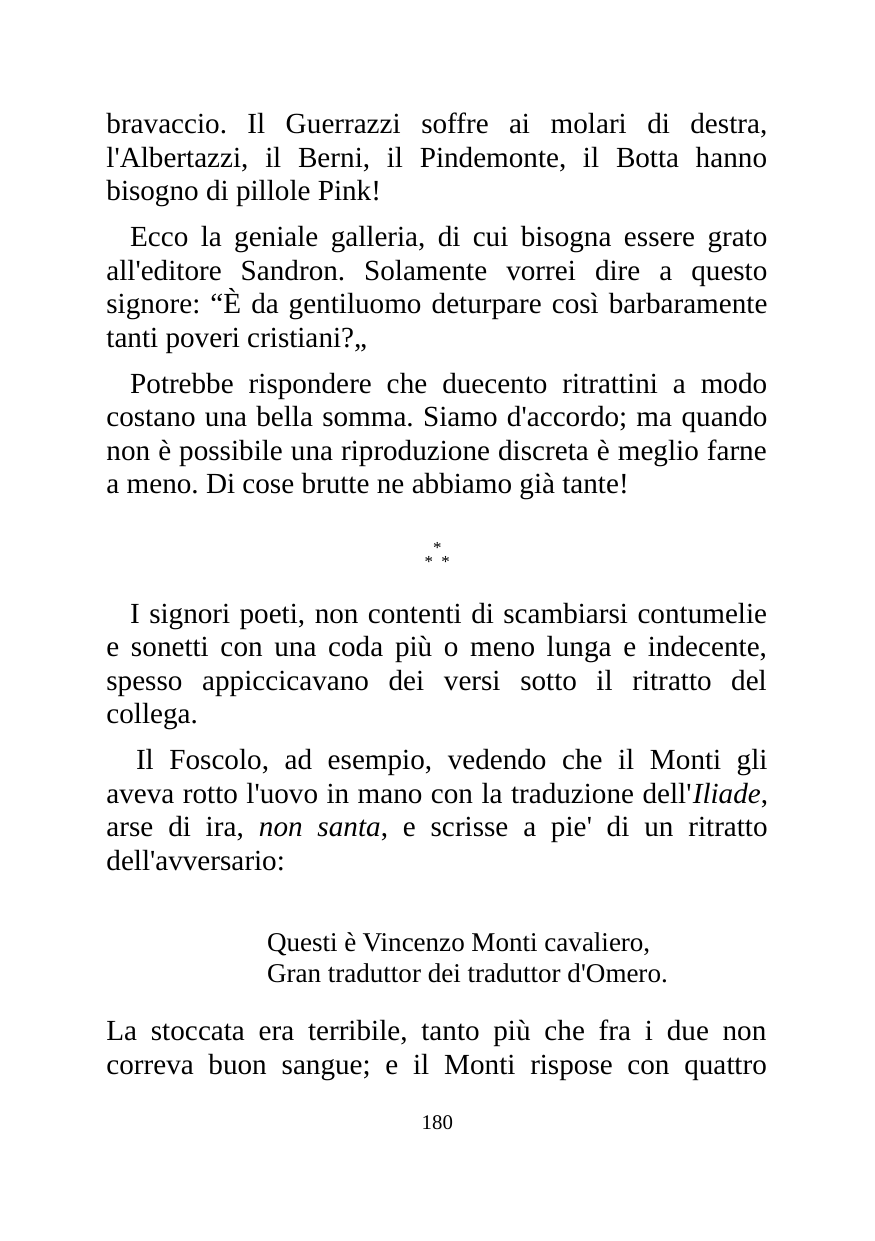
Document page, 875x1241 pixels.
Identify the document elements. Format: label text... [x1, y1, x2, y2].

text Ecco la geniale galleria, di cui bisogna essere grato all'editore Sandron. Solamente vorrei dire a questo signore: “È da gentiluomo deturpare così barbaramente tanti poveri cristiani?„ [106, 219, 768, 353]
text Il Foscolo, ad esempio, vedendo che il Monti gli aveva rotto l'uovo in mano con la traduzione dell'Iliade, arse di ira, non santa, e scrisse a pie' di un ritratto dell'avversario: [106, 742, 768, 877]
text bravaccio. Il Guerrazzi soffre ai molari di destra, l'Albertazzi, il Berni, il Pindemonte, il Botta hanno bisogno di pillole Pink! [106, 106, 768, 207]
text Questi è Vincenzo Monti cavaliero, [237, 926, 768, 957]
text *** [106, 537, 768, 571]
text I signori poeti, non contenti di scambiarsi contumelie e sonetti con una coda più o meno lunga e indecente, spesso appiccicavano dei versi sotto il ritratto del collega. [106, 596, 768, 730]
text La stoccata era terribile, tanto più che fra i due non correva buon sangue; e il Monti rispose con quattro [106, 1013, 768, 1080]
text Potrebbe rispondere che duecento ritrattini a modo costano una bella somma. Siamo d'accordo; ma quando non è possibile una riproduzione discreta è meglio farne a meno. Di cose brutte ne abbiamo già tante! [106, 366, 768, 500]
text Gran traduttor dei traduttor d'Omero. [237, 957, 768, 988]
